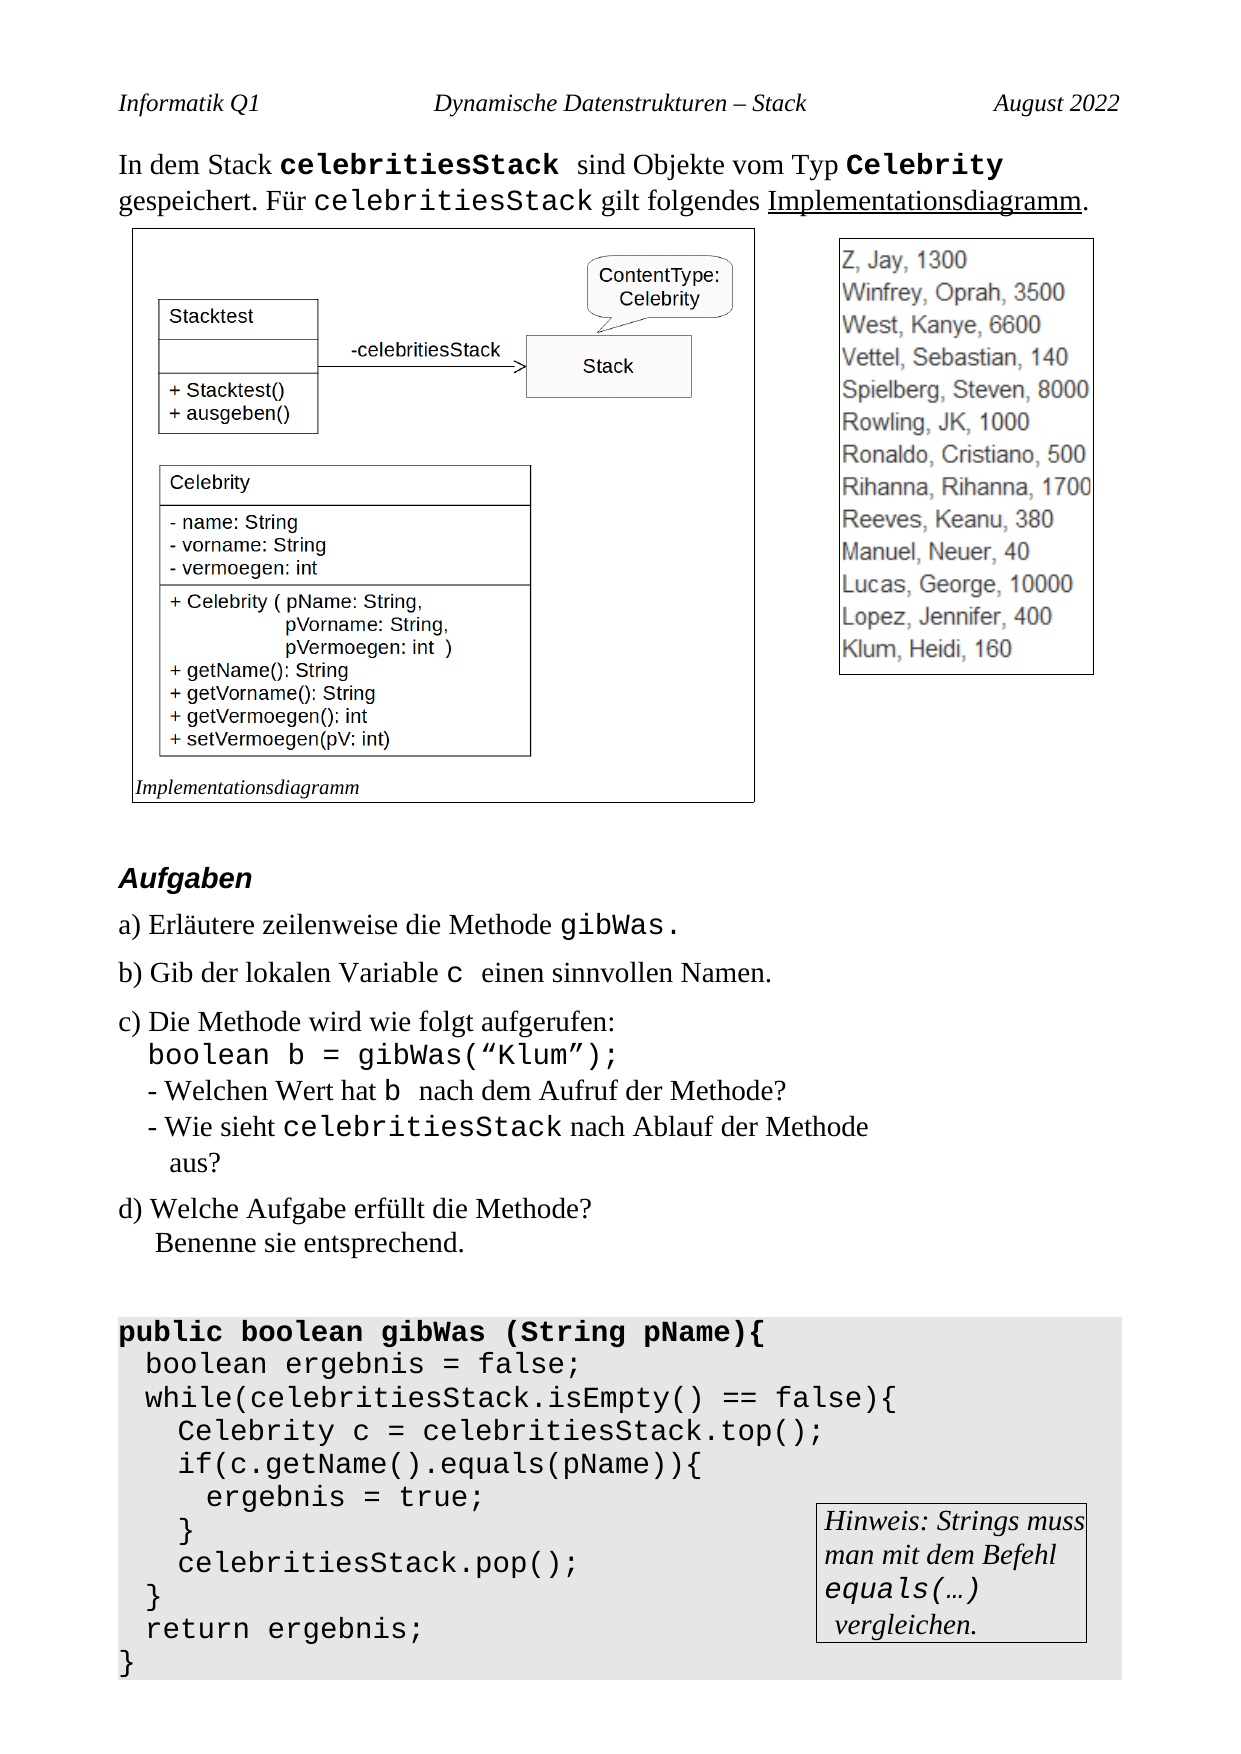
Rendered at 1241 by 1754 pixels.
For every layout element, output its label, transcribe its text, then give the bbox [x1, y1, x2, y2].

picture [135, 243, 752, 776]
picture [842, 241, 1091, 672]
text public boolean gibWas (String pName){ boolean ergebnis = false; while(celebritiesStack.isEmpty() == false){ Celebrity c = celebritiesStack.top(); if(c.getName().equals(pName)){ ergebnis = true; } celebritiesStack.pop(); } return ergebnis; } [118, 1317, 1122, 1680]
text b) Gib der lokalen Variable c einen sinnvollen Namen. [118, 955, 1122, 991]
text a) Erläutere zeilenweise die Methode gibWas. [118, 907, 1122, 943]
text In dem Stack celebritiesStack sind Objekte vom Typ Celebrity gespeichert. Für celebritiesStack gilt folgendes Implementationsdiagramm. [118, 147, 1122, 219]
text Implementationsdiagramm [135, 776, 751, 799]
subtitle Aufgaben [118, 861, 1122, 894]
text d) Welche Aufgabe erfüllt die Methode? Benenne sie entsprechend. [118, 1191, 1122, 1258]
text c) Die Methode wird wie folgt aufgerufen: boolean b = gibWas(“Klum”); - Welchen Wert hat b nach dem Aufruf der Methode? - Wie sieht celebritiesStack nach Ablauf der Methode aus? [118, 1004, 1122, 1179]
